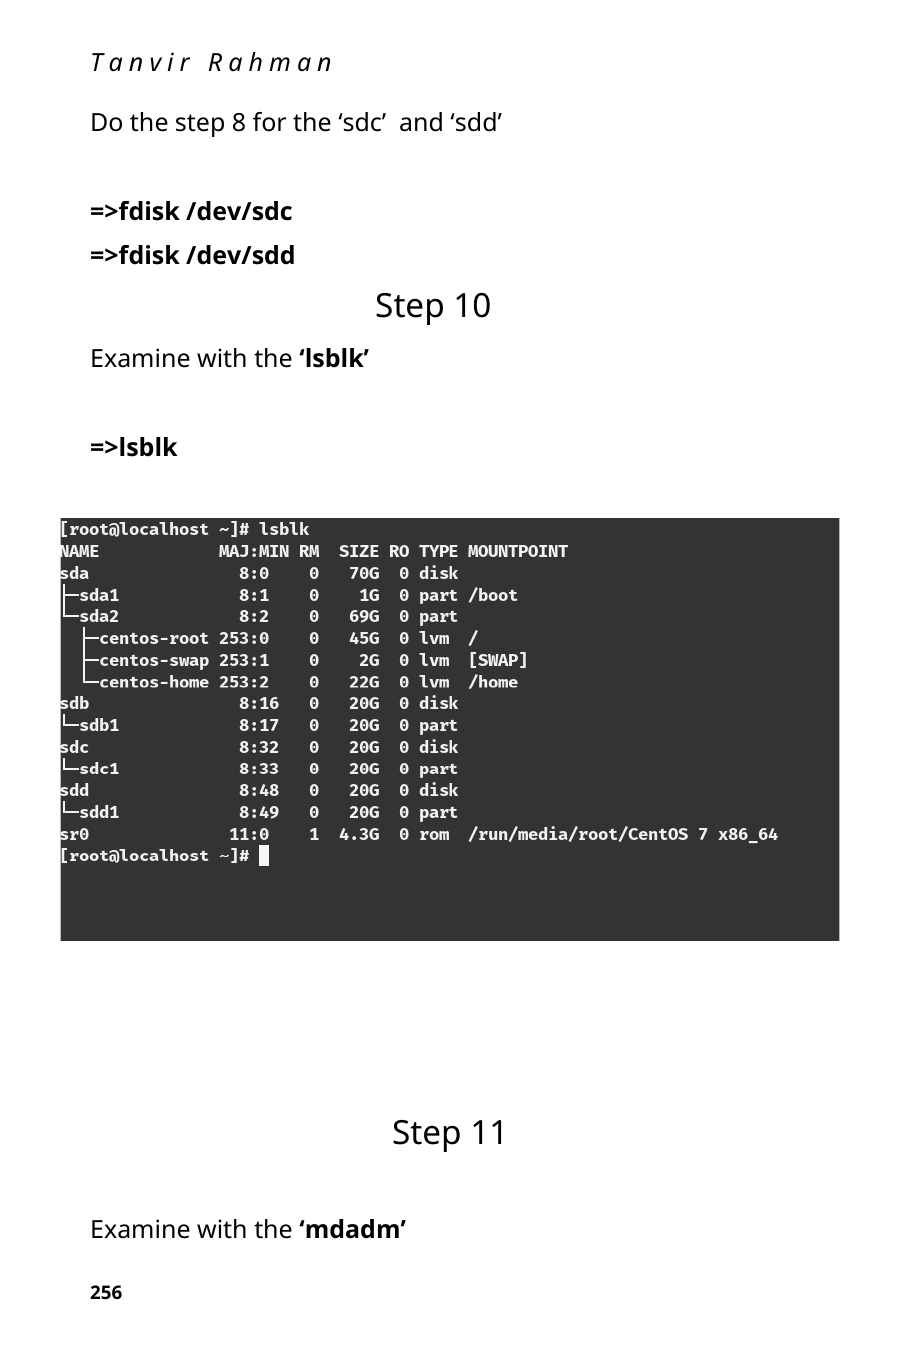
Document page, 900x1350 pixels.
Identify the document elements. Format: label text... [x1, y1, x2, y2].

picture [60, 518, 840, 941]
text Step 10 [90, 282, 810, 327]
text =>fdisk /dev/sdc [90, 193, 810, 228]
text Do the step 8 for the ‘sdc’ and ‘sdd’ [90, 105, 810, 139]
text Examine with the ‘lsblk’ [90, 341, 810, 375]
text Step 11 [90, 1109, 810, 1154]
text =>fdisk /dev/sdd [90, 238, 810, 272]
text =>lsblk [90, 429, 810, 464]
text Examine with the ‘mdadm’ [90, 1212, 810, 1246]
